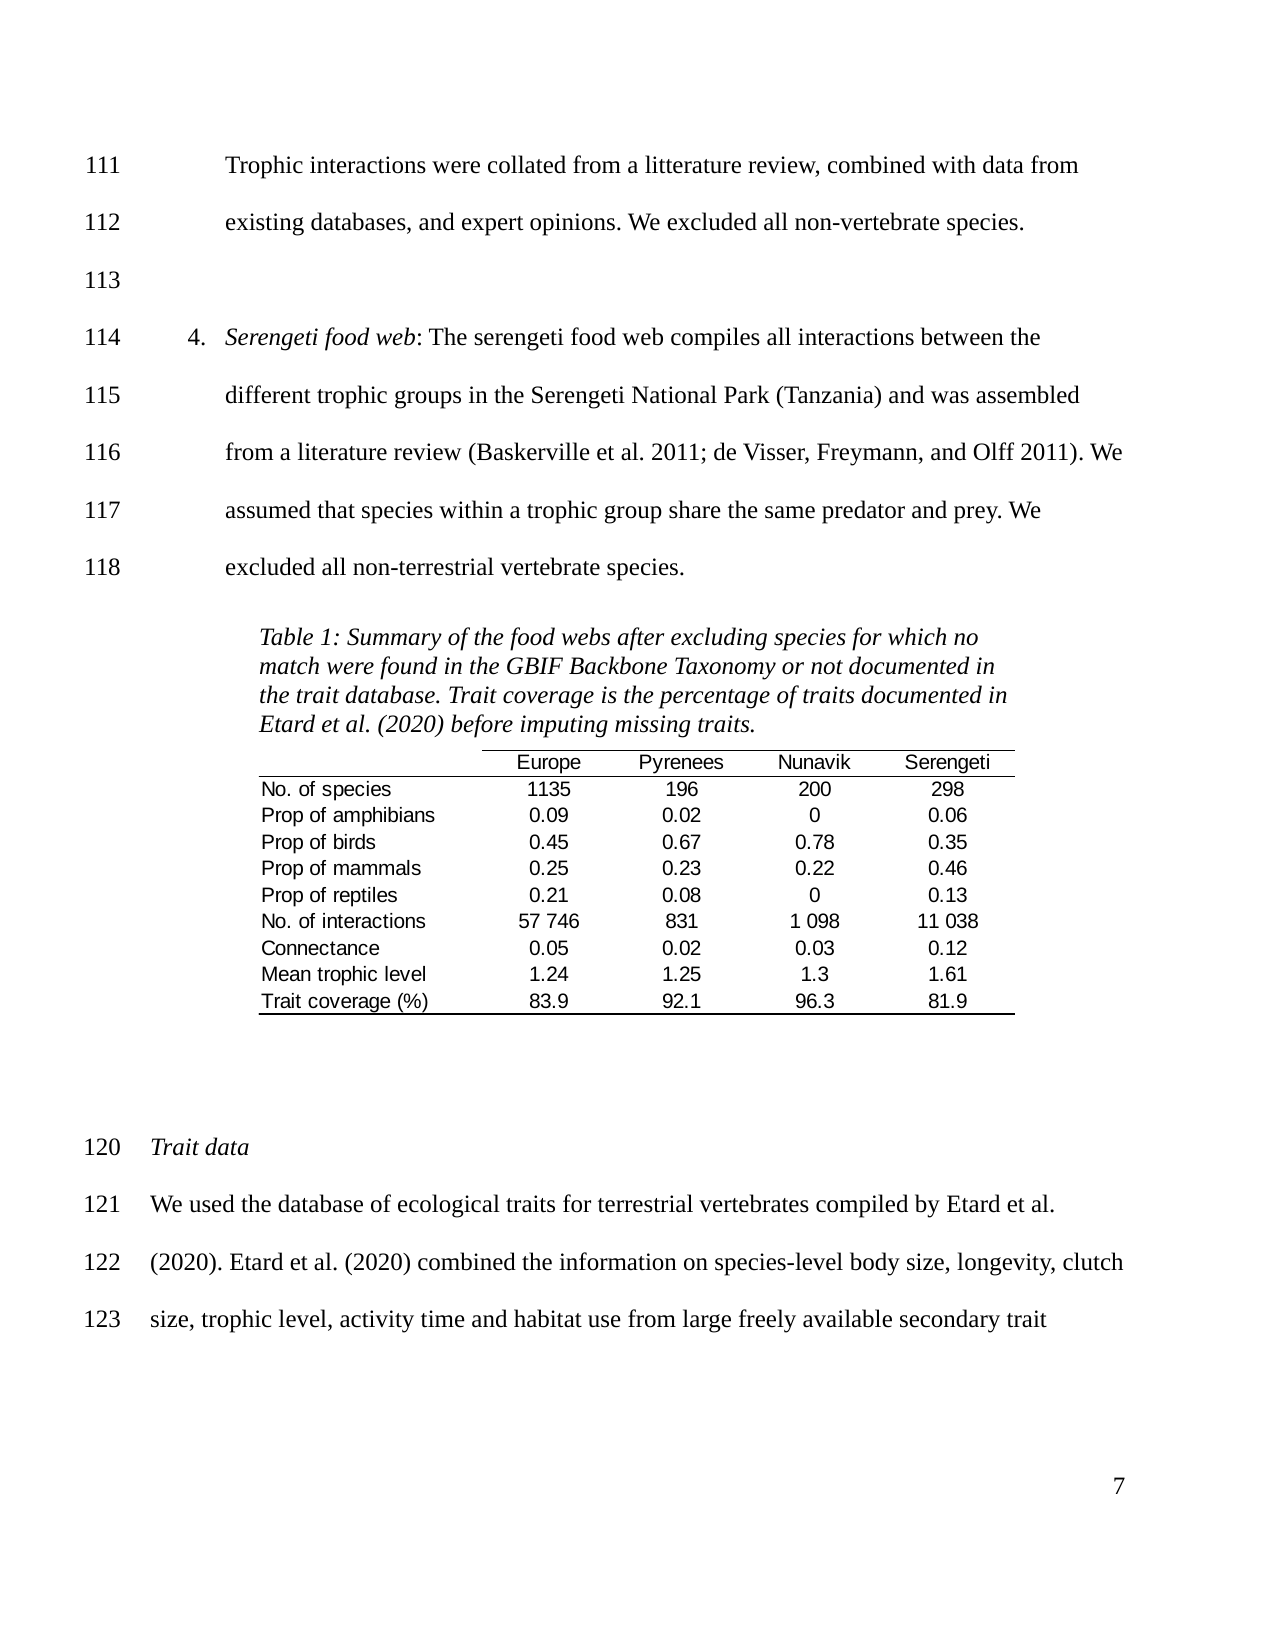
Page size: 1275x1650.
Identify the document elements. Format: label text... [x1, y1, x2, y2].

list Trophic interactions were collated from a litterature review, combined with data from existing databases, and expert opinions. We excluded all non-vertebrate species. [187, 150, 1125, 236]
text Trait data [150, 1132, 1125, 1161]
text Table 1: Summary of the food webs after excluding species for which no match were found in the GBIF Backbone Taxonomy or not documented in the trait database. Trait coverage is the percentage of traits documented in Etard et al. (2020) before imputing missing traits. [259, 622, 1016, 737]
list Serengeti food web: The serengeti food web compiles all interactions between the different trophic groups in the Serengeti National Park (Tanzania) and was assembled from a literature review (Baskerville et al. 2011; de Visser, Freymann, and Olff 2011). We assumed that species within a trophic group share the same predator and prey. We excluded all non-terrestrial vertebrate species. [187, 322, 1125, 581]
text We used the database of ecological traits for terrestrial vertebrates compiled by Etard et al. (2020). Etard et al. (2020) combined the information on species-level body size, longevity, clutch size, trophic level, activity time and habitat use from large freely available secondary trait [150, 1189, 1125, 1333]
